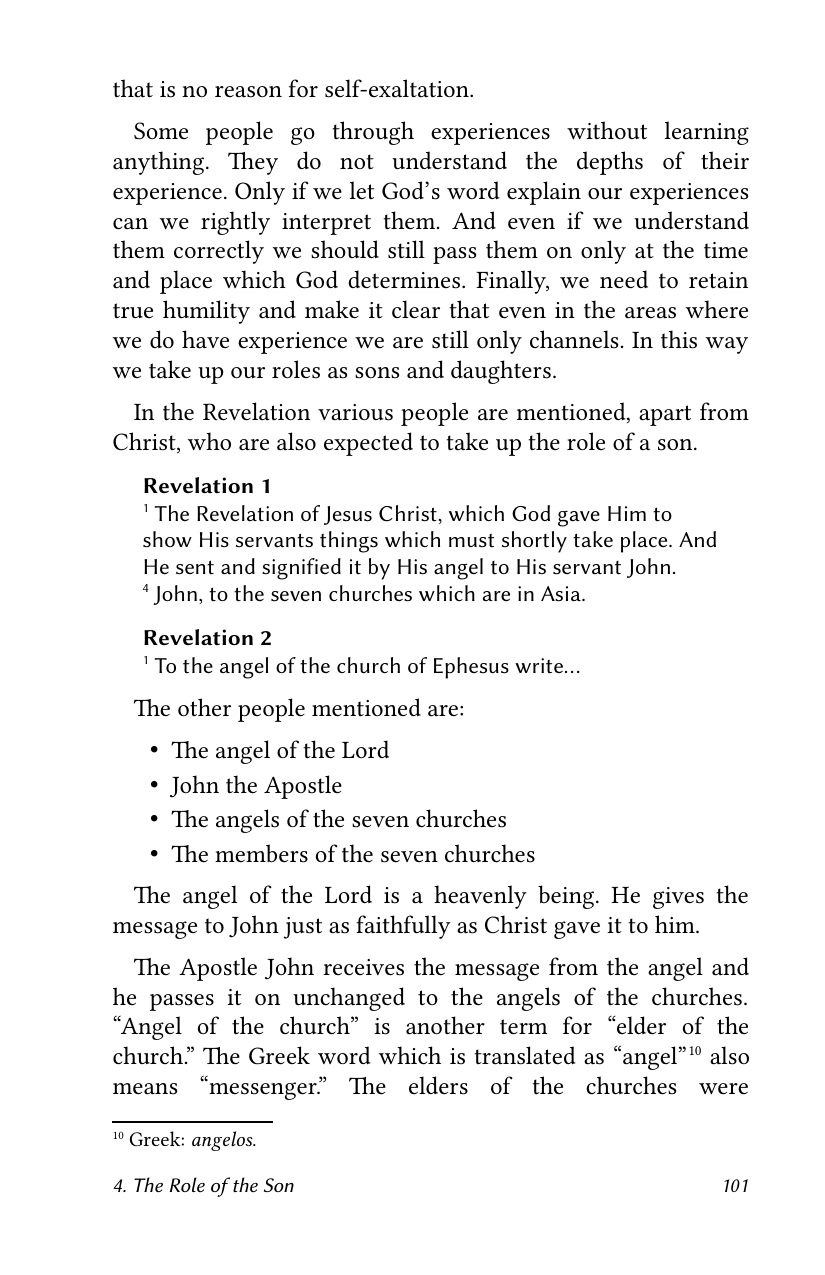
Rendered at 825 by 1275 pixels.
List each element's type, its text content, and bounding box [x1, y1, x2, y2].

text The angel of the Lord is a heavenly being. He gives the message to John just as faithfully as Christ gave it to him. [112, 881, 750, 939]
list The angel of the Lord [150, 736, 750, 765]
list The members of the seven churches [150, 840, 750, 869]
text Revelation 1 [142, 473, 750, 499]
text The other people mentioned are: [112, 694, 750, 723]
text that is no reason for self-exaltation. [112, 75, 750, 103]
text 1 The Revelation of Jesus Christ, which God gave Him to show His servants things which must shortly take place. And He sent and signified it by His angel to His servant John. [142, 501, 720, 580]
text Revelation 2 [142, 625, 750, 651]
text The Apostle John receives the message from the angel and he passes it on unchanged to the angels of the churches. “Angel of the church” is another term for “elder of the church.” The Greek word which is translated as “angel” also means “messenger.” The elders of the churches were [112, 953, 750, 1101]
text 4 John, to the seven churches which are in Asia. [142, 581, 720, 607]
text Some people go through experiences without learning anything. They do not understand the depths of their experience. Only if we let God’s word explain our experiences can we rightly interpret them. And even if we understand them correctly we should still pass them on only at the time and place which God determines. Finally, we need to retain true humility and make it clear that even in the areas where we do have experience we are still only channels. In this way we take up our roles as sons and daughters. [112, 117, 750, 385]
list John the Apostle [150, 771, 750, 799]
list The angels of the seven churches [150, 806, 750, 834]
text In the Revelation various people are mentioned, apart from Christ, who are also expected to take up the role of a son. [112, 398, 750, 457]
text 1 To the angel of the church of Ephesus write… [142, 653, 720, 679]
text Greek: angelos. [112, 1128, 750, 1152]
